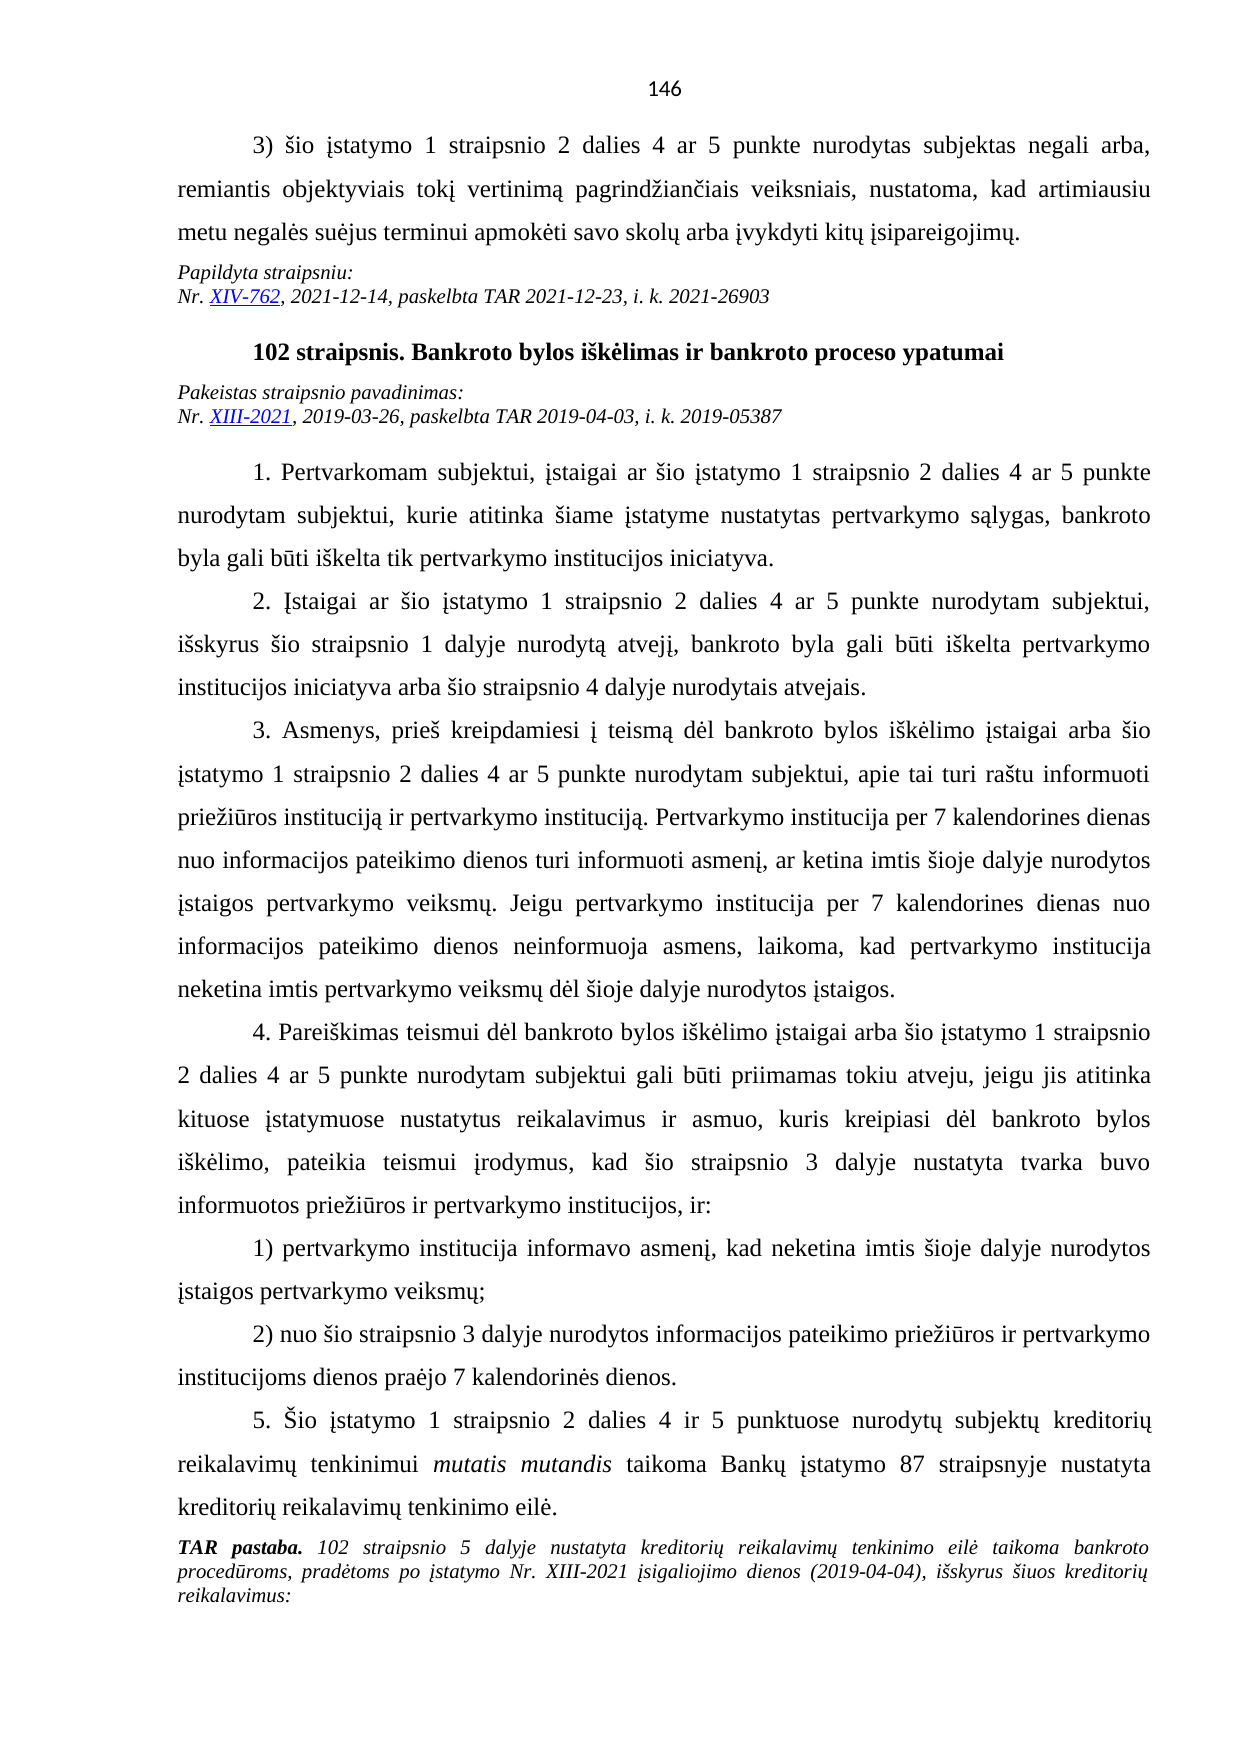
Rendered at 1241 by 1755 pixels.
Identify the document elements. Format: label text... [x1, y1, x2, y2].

text 4. Pareiškimas teismui dėl bankroto bylos iškėlimo įstaigai arba šio įstatymo 1 straipsnio 2 dalies 4 ar 5 punkte nurodytam subjektui gali būti priimamas tokiu atveju, jeigu jis atitinka kituose įstatymuose nustatytus reikalavimus ir asmuo, kuris kreipiasi dėl bankroto bylos iškėlimo, pateikia teismui įrodymus, kad šio straipsnio 3 dalyje nustatyta tvarka buvo informuotos priežiūros ir pertvarkymo institucijos, ir: [177, 1017, 1152, 1219]
text Nr. XIII-2021, 2019-03-26, paskelbta TAR 2019-04-03, i. k. 2019-05387 [177, 404, 1152, 428]
text 102 straipsnis. Bankroto bylos iškėlimas ir bankroto proceso ypatumai [177, 337, 1152, 366]
text Pakeistas straipsnio pavadinimas: [177, 380, 1152, 404]
text Nr. XIV-762, 2021-12-14, paskelbta TAR 2021-12-23, i. k. 2021-26903 [177, 284, 1152, 308]
text 5. Šio įstatymo 1 straipsnio 2 dalies 4 ir 5 punktuose nurodytų subjektų kreditorių reikalavimų tenkinimui mutatis mutandis taikoma Bankų įstatymo 87 straipsnyje nustatyta kreditorių reikalavimų tenkinimo eilė. [177, 1406, 1152, 1521]
text TAR pastaba. 102 straipsnio 5 dalyje nustatyta kreditorių reikalavimų tenkinimo eilė taikoma bankroto procedūroms, pradėtoms po įstatymo Nr. XIII-2021 įsigaliojimo dienos (2019-04-04), išskyrus šiuos kreditorių reikalavimus: [177, 1535, 1152, 1607]
text 1. Pertvarkomam subjektui, įstaigai ar šio įstatymo 1 straipsnio 2 dalies 4 ar 5 punkte nurodytam subjektui, kurie atitinka šiame įstatyme nustatytas pertvarkymo sąlygas, bankroto byla gali būti iškelta tik pertvarkymo institucijos iniciatyva. [177, 457, 1152, 572]
text 1) pertvarkymo institucija informavo asmenį, kad neketina imtis šioje dalyje nurodytos įstaigos pertvarkymo veiksmų; [177, 1233, 1152, 1305]
text 2. Įstaigai ar šio įstatymo 1 straipsnio 2 dalies 4 ar 5 punkte nurodytam subjektui, išskyrus šio straipsnio 1 dalyje nurodytą atvejį, bankroto byla gali būti iškelta pertvarkymo institucijos iniciatyva arba šio straipsnio 4 dalyje nurodytais atvejais. [177, 586, 1152, 701]
text 3) šio įstatymo 1 straipsnio 2 dalies 4 ar 5 punkte nurodytas subjektas negali arba, remiantis objektyviais tokį vertinimą pagrindžiančiais veiksniais, nustatoma, kad artimiausiu metu negalės suėjus terminui apmokėti savo skolų arba įvykdyti kitų įsipareigojimų. [177, 131, 1152, 246]
text 2) nuo šio straipsnio 3 dalyje nurodytos informacijos pateikimo priežiūros ir pertvarkymo institucijoms dienos praėjo 7 kalendorinės dienos. [177, 1319, 1152, 1391]
text Papildyta straipsniu: [177, 260, 1152, 284]
text 3. Asmenys, prieš kreipdamiesi į teismą dėl bankroto bylos iškėlimo įstaigai arba šio įstatymo 1 straipsnio 2 dalies 4 ar 5 punkte nurodytam subjektui, apie tai turi raštu informuoti priežiūros instituciją ir pertvarkymo instituciją. Pertvarkymo institucija per 7 kalendorines dienas nuo informacijos pateikimo dienos turi informuoti asmenį, ar ketina imtis šioje dalyje nurodytos įstaigos pertvarkymo veiksmų. Jeigu pertvarkymo institucija per 7 kalendorines dienas nuo informacijos pateikimo dienos neinformuoja asmens, laikoma, kad pertvarkymo institucija neketina imtis pertvarkymo veiksmų dėl šioje dalyje nurodytos įstaigos. [177, 716, 1152, 1003]
